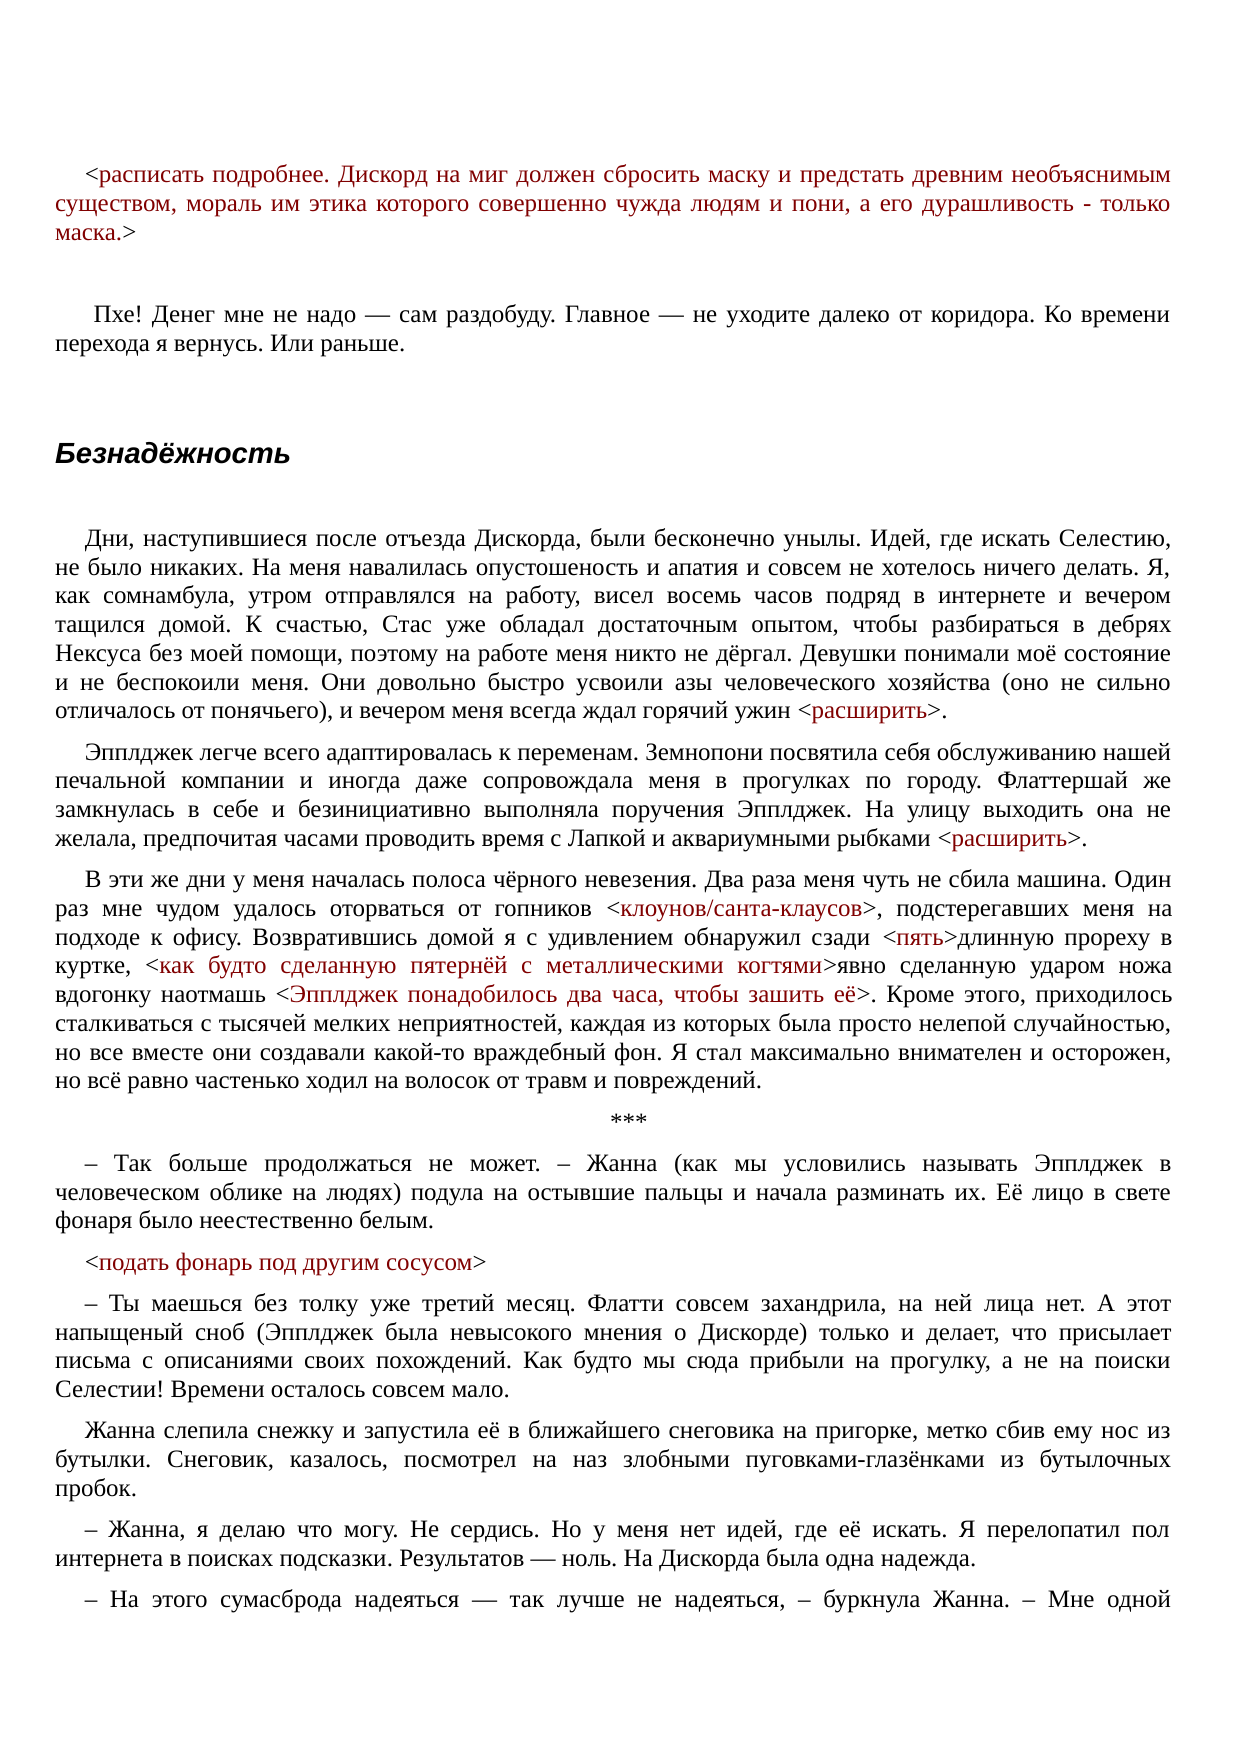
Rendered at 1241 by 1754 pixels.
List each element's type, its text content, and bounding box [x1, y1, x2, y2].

text Дни, наступившиеся после отъезда Дискорда, были бесконечно унылы. Идей, где искать Селестию, не было никаких. На меня навалилась опустошеность и апатия и совсем не хотелось ничего делать. Я, как сомнамбула, утром отправлялся на работу, висел восемь часов подряд в интернете и вечером тащился домой. К счастью, Стас уже обладал достаточным опытом, чтобы разбираться в дебрях Нексуса без моей помощи, поэтому на работе меня никто не дёргал. Девушки понимали моё состояние и не беспокоили меня. Они довольно быстро усвоили азы человеческого хозяйства (оно не сильно отличалось от понячьего), и вечером меня всегда ждал горячий ужин <расширить>. [55, 523, 1172, 724]
text – Жанна, я делаю что могу. Не сердись. Но у меня нет идей, где её искать. Я перелопатил пол интернета в поисках подсказки. Результатов — ноль. На Дискорда была одна надежда. [55, 1514, 1172, 1572]
text – Так больше продолжаться не может. – Жанна (как мы условились называть Эпплджек в человеческом облике на людях) подула на остывшие пальцы и начала разминать их. Её лицо в свете фонаря было неестественно белым. [55, 1148, 1172, 1234]
text – Ты маешься без толку уже третий месяц. Флатти совсем захандрила, на ней лица нет. А этот напыщеный сноб (Эпплджек была невысокого мнения о Дискорде) только и делает, что присылает письма с описаниями своих похождений. Как будто мы сюда прибыли на прогулку, а не на поиски Селестии! Времени осталось совсем мало. [55, 1288, 1172, 1403]
text Жанна слепила снежку и запустила её в ближайшего снеговика на пригорке, метко сбив ему нос из бутылки. Снеговик, казалось, посмотрел на наз злобными пуговками-глазёнками из бутылочных пробок. [55, 1415, 1172, 1502]
text Пхе! Денег мне не надо — сам раздобуду. Главное — не уходите далеко от коридора. Ко времени перехода я вернусь. Или раньше. [55, 299, 1172, 357]
text Эпплджек легче всего адаптировалась к переменам. Земнопони посвятила себя обслуживанию нашей печальной компании и иногда даже сопровождала меня в прогулках по городу. Флаттершай же замкнулась в себе и безинициативно выполняла поручения Эпплджек. На улицу выходить она не желала, предпочитая часами проводить время с Лапкой и аквариумными рыбками <расширить>. [55, 737, 1172, 852]
text <подать фонарь под другим сосусом> [55, 1247, 1172, 1275]
text *** [55, 1107, 1172, 1135]
subtitle Безнадёжность [55, 436, 1172, 469]
text <расписать подробнее. Дискорд на миг должен сбросить маску и предстать древним необъяснимым существом, мораль им этика которого совершенно чужда людям и пони, а его дурашливость - только маска.> [55, 159, 1172, 246]
text В эти же дни у меня началась полоса чёрного невезения. Два раза меня чуть не сбила машина. Один раз мне чудом удалось оторваться от гопников <клоунов/санта-клаусов>, подстерегавших меня на подходе к офису. Возвратившись домой я с удивлением обнаружил сзади <пять>длинную прореху в куртке, <как будто сделанную пятернёй с металлическими когтями>явно сделанную ударом ножа вдогонку наотмашь <Эпплджек понадобилось два часа, чтобы зашить её>. Кроме этого, приходилось сталкиваться с тысячей мелких неприятностей, каждая из которых была просто нелепой случайностью, но все вместе они создавали какой-то враждебный фон. Я стал максимально внимателен и осторожен, но всё равно частенько ходил на волосок от травм и повреждений. [55, 864, 1172, 1094]
text – На этого сумасброда надеяться — так лучше не надеяться, – буркнула Жанна. – Мне одной [55, 1584, 1172, 1613]
